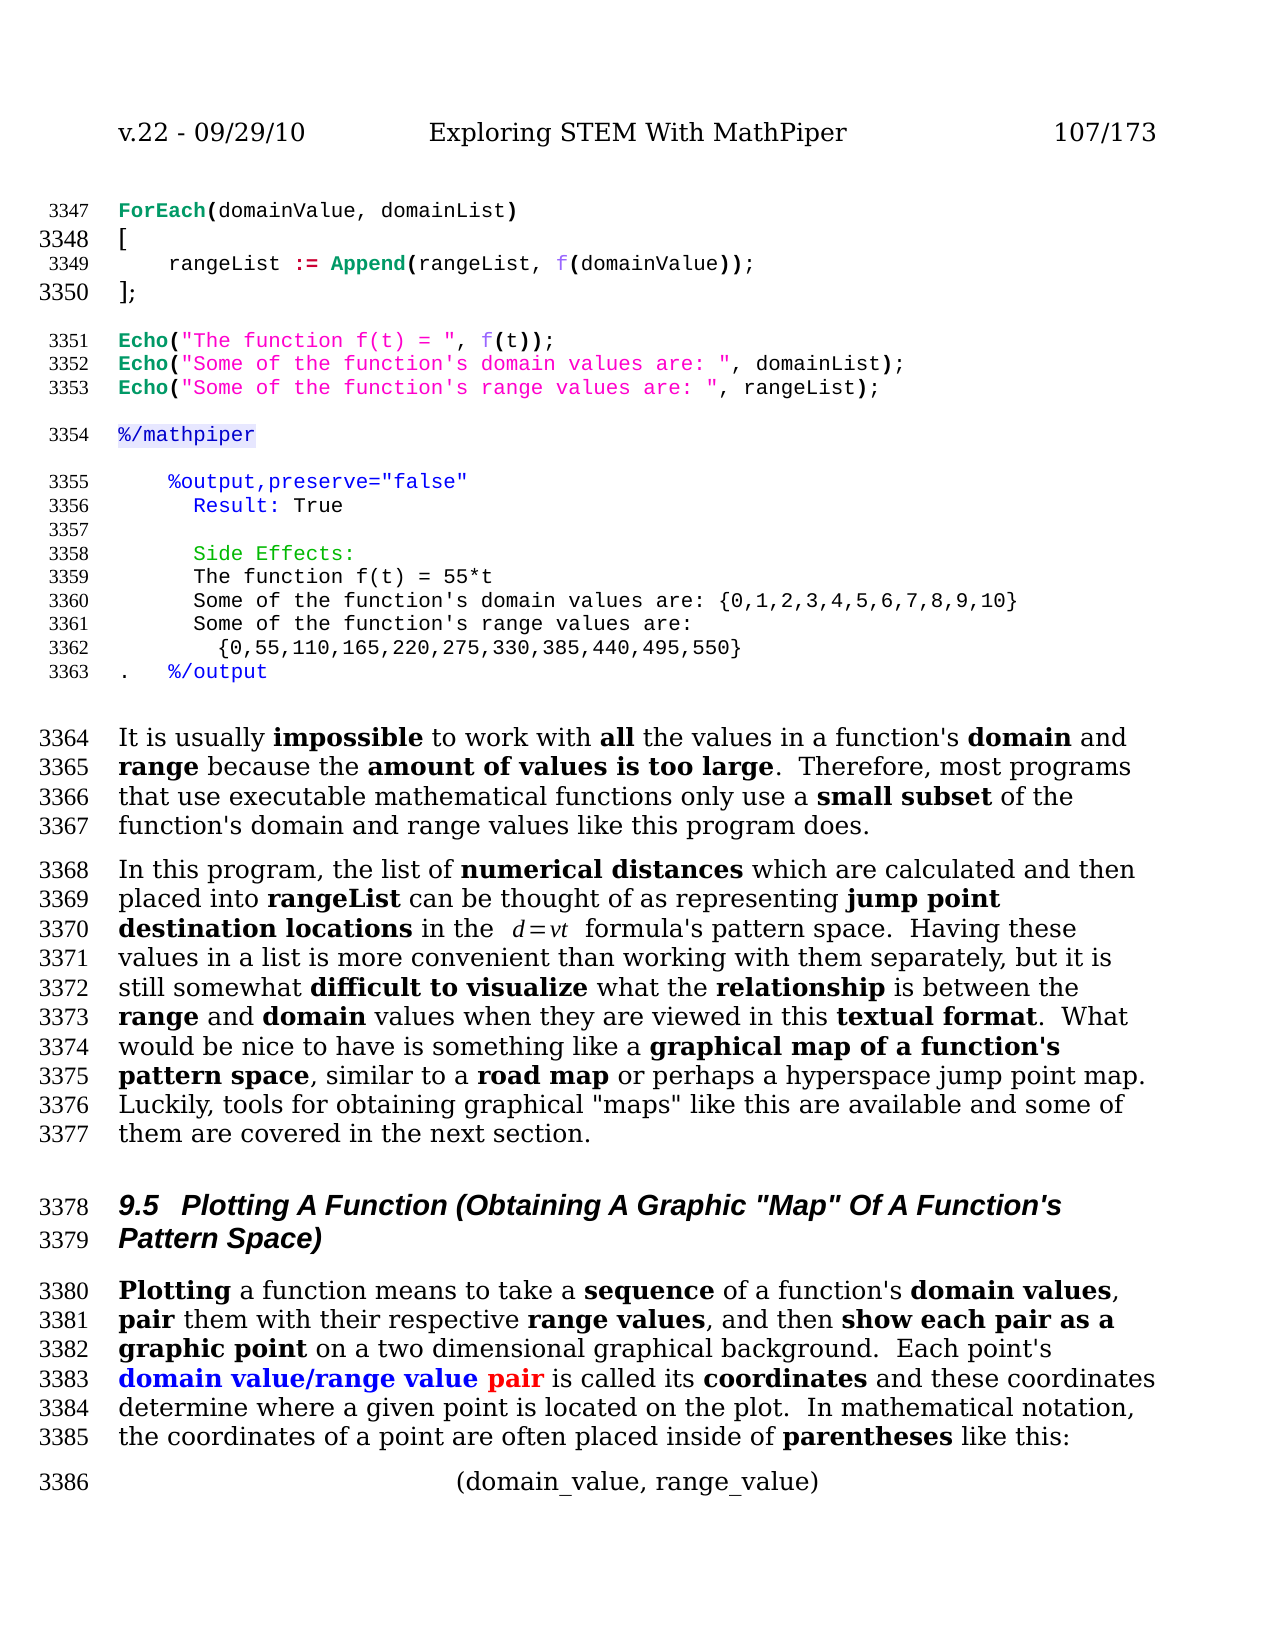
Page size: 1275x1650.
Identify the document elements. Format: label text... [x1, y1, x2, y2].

text %output,preserve="false" [118, 472, 1157, 495]
text Echo("The function f(t) = ", f(t)); [118, 330, 1157, 353]
text (domain_value, range_value) [118, 1467, 1157, 1496]
text It is usually impossible to work with all the values in a function's domain and range because the amount of values is too large. Therefore, most programs that use executable mathematical functions only use a small subset of the function's domain and range values like this program does. [118, 723, 1157, 840]
text {0,55,110,165,220,275,330,385,440,495,550} [118, 637, 1157, 661]
text ]; [118, 277, 1157, 306]
text In this program, the list of numerical distances which are calculated and then placed into rangeList can be thought of as representing jump point destination locations in theformula's pattern space. Having these values in a list is more convenient than working with them separately, but it is still somewhat difficult to visualize what the relationship is between the range and domain values when they are viewed in this textual format. What would be nice to have is something like a graphical map of a function's pattern space, similar to a road map or perhaps a hyperspace jump point map. Luckily, tools for obtaining graphical "maps" like this are available and some of them are covered in the next section. [118, 855, 1157, 1149]
text The function f(t) = 55*t [118, 566, 1157, 590]
text rangeList := Append(rangeList, f(domainValue)); [118, 253, 1157, 277]
text Some of the function's range values are: [118, 613, 1157, 637]
subtitle Plotting A Function (Obtaining A Graphic "Map" Of A Function's Pattern Space) [118, 1188, 1157, 1255]
text Some of the function's domain values are: {0,1,2,3,4,5,6,7,8,9,10} [118, 590, 1157, 613]
text Result: True [118, 495, 1157, 519]
text ForEach(domainValue, domainList) [118, 200, 1157, 224]
text %/mathpiper [118, 424, 1157, 448]
text [ [118, 224, 1157, 253]
text Side Effects: [118, 542, 1157, 566]
text Plotting a function means to take a sequence of a function's domain values, pair them with their respective range values, and then show each pair as a graphic point on a two dimensional graphical background. Each point's domain value/range value pair is called its coordinates and these coordinates determine where a given point is located on the plot. In mathematical notation, the coordinates of a point are often placed inside of parentheses like this: [118, 1276, 1157, 1452]
text . %/output [118, 661, 1157, 684]
text Echo("Some of the function's range values are: ", rangeList); [118, 377, 1157, 401]
text Echo("Some of the function's domain values are: ", domainList); [118, 353, 1157, 377]
